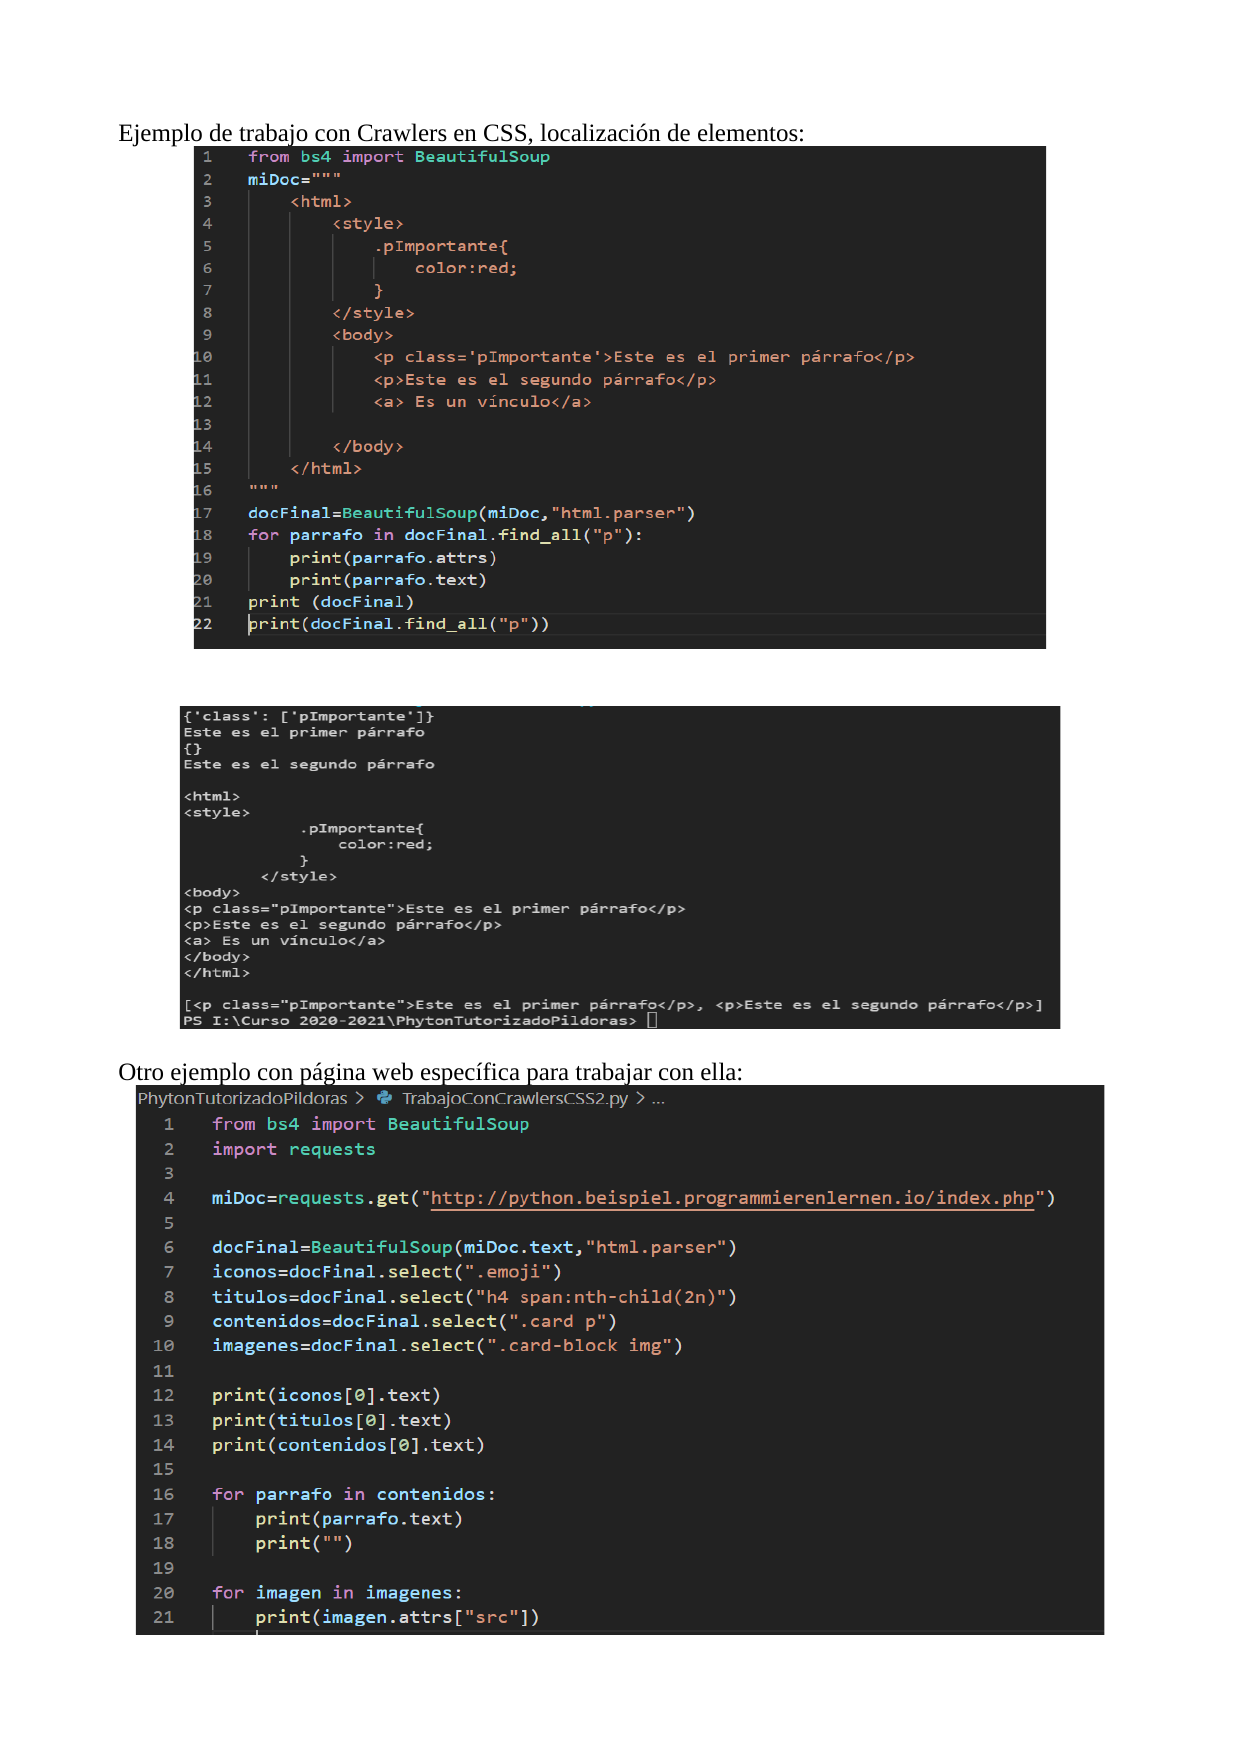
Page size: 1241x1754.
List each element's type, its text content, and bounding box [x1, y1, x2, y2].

picture [135, 1085, 1105, 1635]
picture [179, 706, 1061, 1029]
text Ejemplo de trabajo con Crawlers en CSS, localización de elementos: [118, 118, 1122, 147]
picture [193, 146, 1047, 649]
text Otro ejemplo con página web específica para trabajar con ella: [118, 1057, 1122, 1086]
